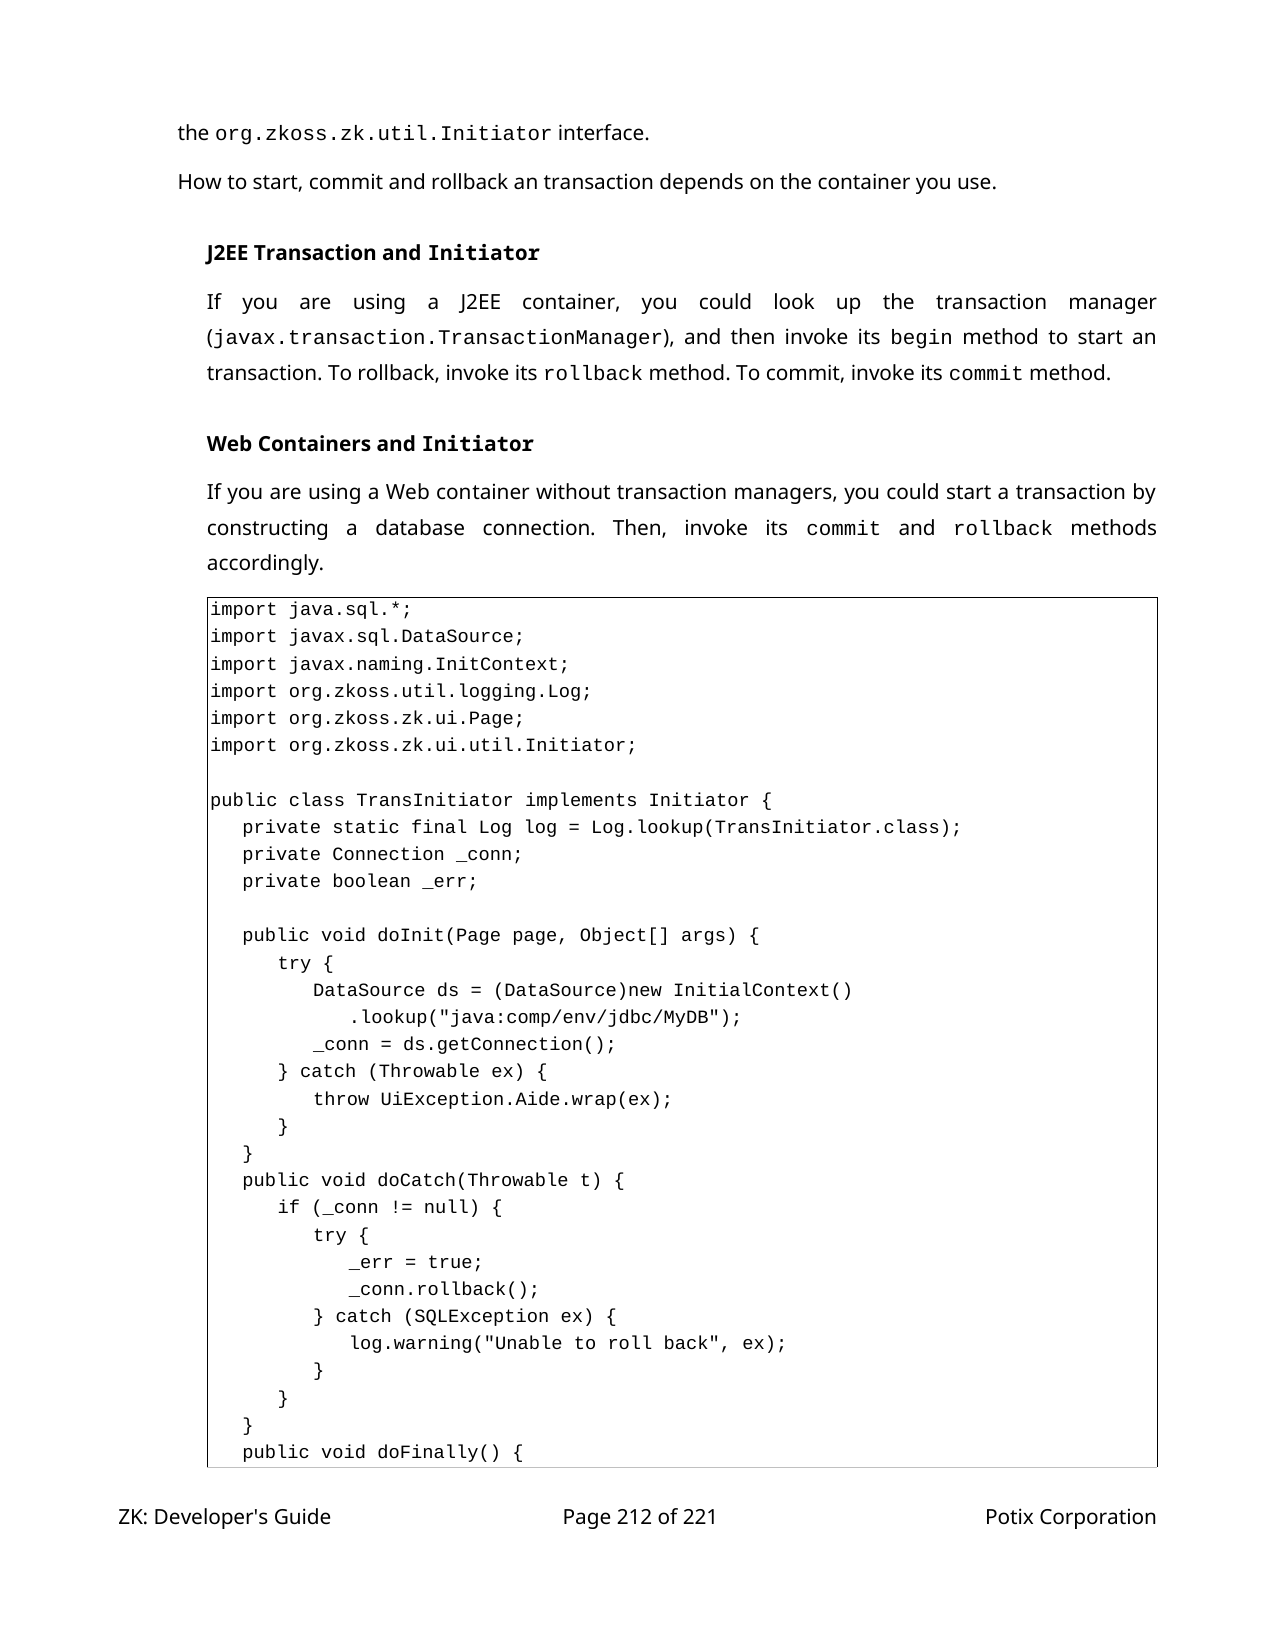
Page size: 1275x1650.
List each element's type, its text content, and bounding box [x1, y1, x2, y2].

text } [208, 1358, 1157, 1383]
text try { [208, 1222, 1157, 1247]
subtitle Web Containers and Initiator [207, 429, 1157, 457]
text _conn = ds.getConnection(); [208, 1032, 1157, 1056]
text If you are using a Web container without transaction managers, you could start a transaction by constructing a database connection. Then, invoke its commit and rollback methods accordingly. [207, 477, 1157, 576]
text import javax.naming.InitContext; [208, 651, 1157, 676]
text public void doFinally() { [208, 1440, 1157, 1467]
text } catch (SQLException ex) { [208, 1304, 1157, 1328]
text How to start, commit and rollback an transaction depends on the container you use. [177, 167, 1157, 196]
text try { [208, 951, 1157, 975]
text the org.zkoss.zk.util.Initiator interface. [177, 118, 1157, 147]
text _err = true; [208, 1249, 1157, 1274]
text If you are using a J2EE container, you could look up the transaction manager (javax.transaction.TransactionManager), and then invoke its begin method to start an transaction. To rollback, invoke its rollback method. To commit, invoke its commit method. [207, 287, 1157, 386]
text } [208, 1413, 1157, 1437]
text if (_conn != null) { [208, 1195, 1157, 1219]
text } catch (Throwable ex) { [208, 1059, 1157, 1083]
text _conn.rollback(); [208, 1277, 1157, 1301]
text import org.zkoss.util.logging.Log; [208, 679, 1157, 703]
text DataSource ds = (DataSource)new InitialContext() [208, 978, 1157, 1002]
text import org.zkoss.zk.ui.Page; [208, 706, 1157, 730]
text public void doCatch(Throwable t) { [208, 1168, 1157, 1192]
text import javax.sql.DataSource; [208, 624, 1157, 648]
text import org.zkoss.zk.ui.util.Initiator; [208, 733, 1157, 757]
text import java.sql.*; [208, 598, 1157, 621]
text log.warning("Unable to roll back", ex); [208, 1331, 1157, 1355]
text public void doInit(Page page, Object[] args) { [208, 923, 1157, 948]
text .lookup("java:comp/env/jdbc/MyDB"); [208, 1005, 1157, 1029]
subtitle J2EE Transaction and Initiator [207, 238, 1157, 266]
text public class TransInitiator implements Initiator { [208, 787, 1157, 812]
text private boolean _err; [208, 869, 1157, 893]
text } [208, 1114, 1157, 1138]
text private static final Log log = Log.lookup(TransInitiator.class); [208, 814, 1157, 839]
text private Connection _conn; [208, 842, 1157, 866]
text throw UiException.Aide.wrap(ex); [208, 1086, 1157, 1111]
text } [208, 1141, 1157, 1165]
text } [208, 1386, 1157, 1410]
